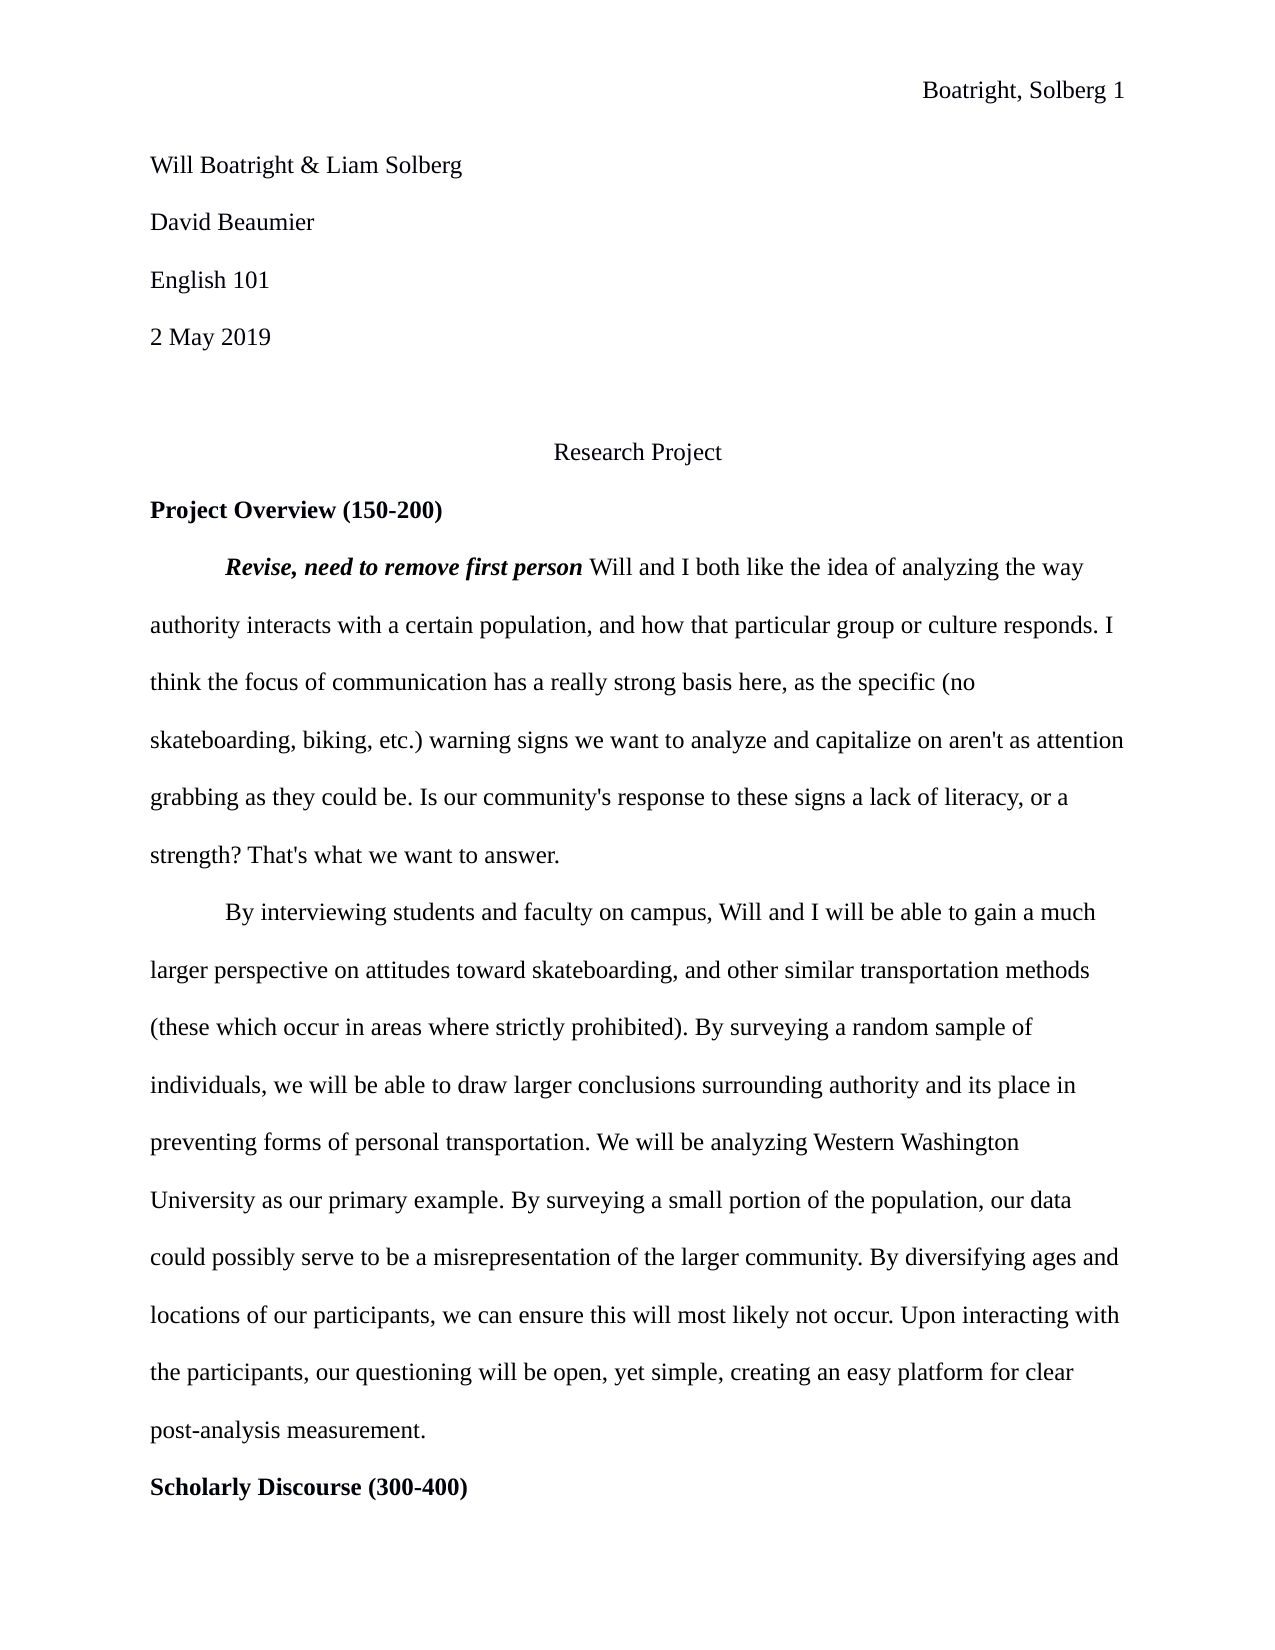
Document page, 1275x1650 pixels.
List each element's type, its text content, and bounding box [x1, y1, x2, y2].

text Will Boatright & Liam Solberg [150, 150, 1125, 179]
text By interviewing students and faculty on campus, Will and I will be able to gain a much larger perspective on attitudes toward skateboarding, and other similar transportation methods (these which occur in areas where strictly prohibited). By surveying a random sample of individuals, we will be able to draw larger conclusions surrounding authority and its place in preventing forms of personal transportation. We will be analyzing Western Washington University as our primary example. By surveying a small portion of the population, our data could possibly serve to be a misrepresentation of the larger community. By diversifying ages and locations of our participants, we can ensure this will most likely not occur. Upon interacting with the participants, our questioning will be open, yet simple, creating an easy platform for clear post-analysis measurement. [150, 897, 1125, 1444]
text Scholarly Discourse (300-400) [150, 1472, 1125, 1501]
text 2 May 2019 [150, 322, 1125, 351]
text David Beaumier [150, 207, 1125, 236]
text Project Overview (150-200) [150, 495, 1125, 524]
title Research Project [150, 437, 1125, 466]
text Revise, need to remove first person Will and I both like the idea of analyzing the way authority interacts with a certain population, and how that particular group or culture responds. I think the focus of communication has a really strong basis here, as the specific (no skateboarding, biking, etc.) warning signs we want to analyze and capitalize on aren't as attention grabbing as they could be. Is our community's response to these signs a lack of literacy, or a strength? That's what we want to answer. [150, 552, 1125, 869]
text English 101 [150, 265, 1125, 294]
